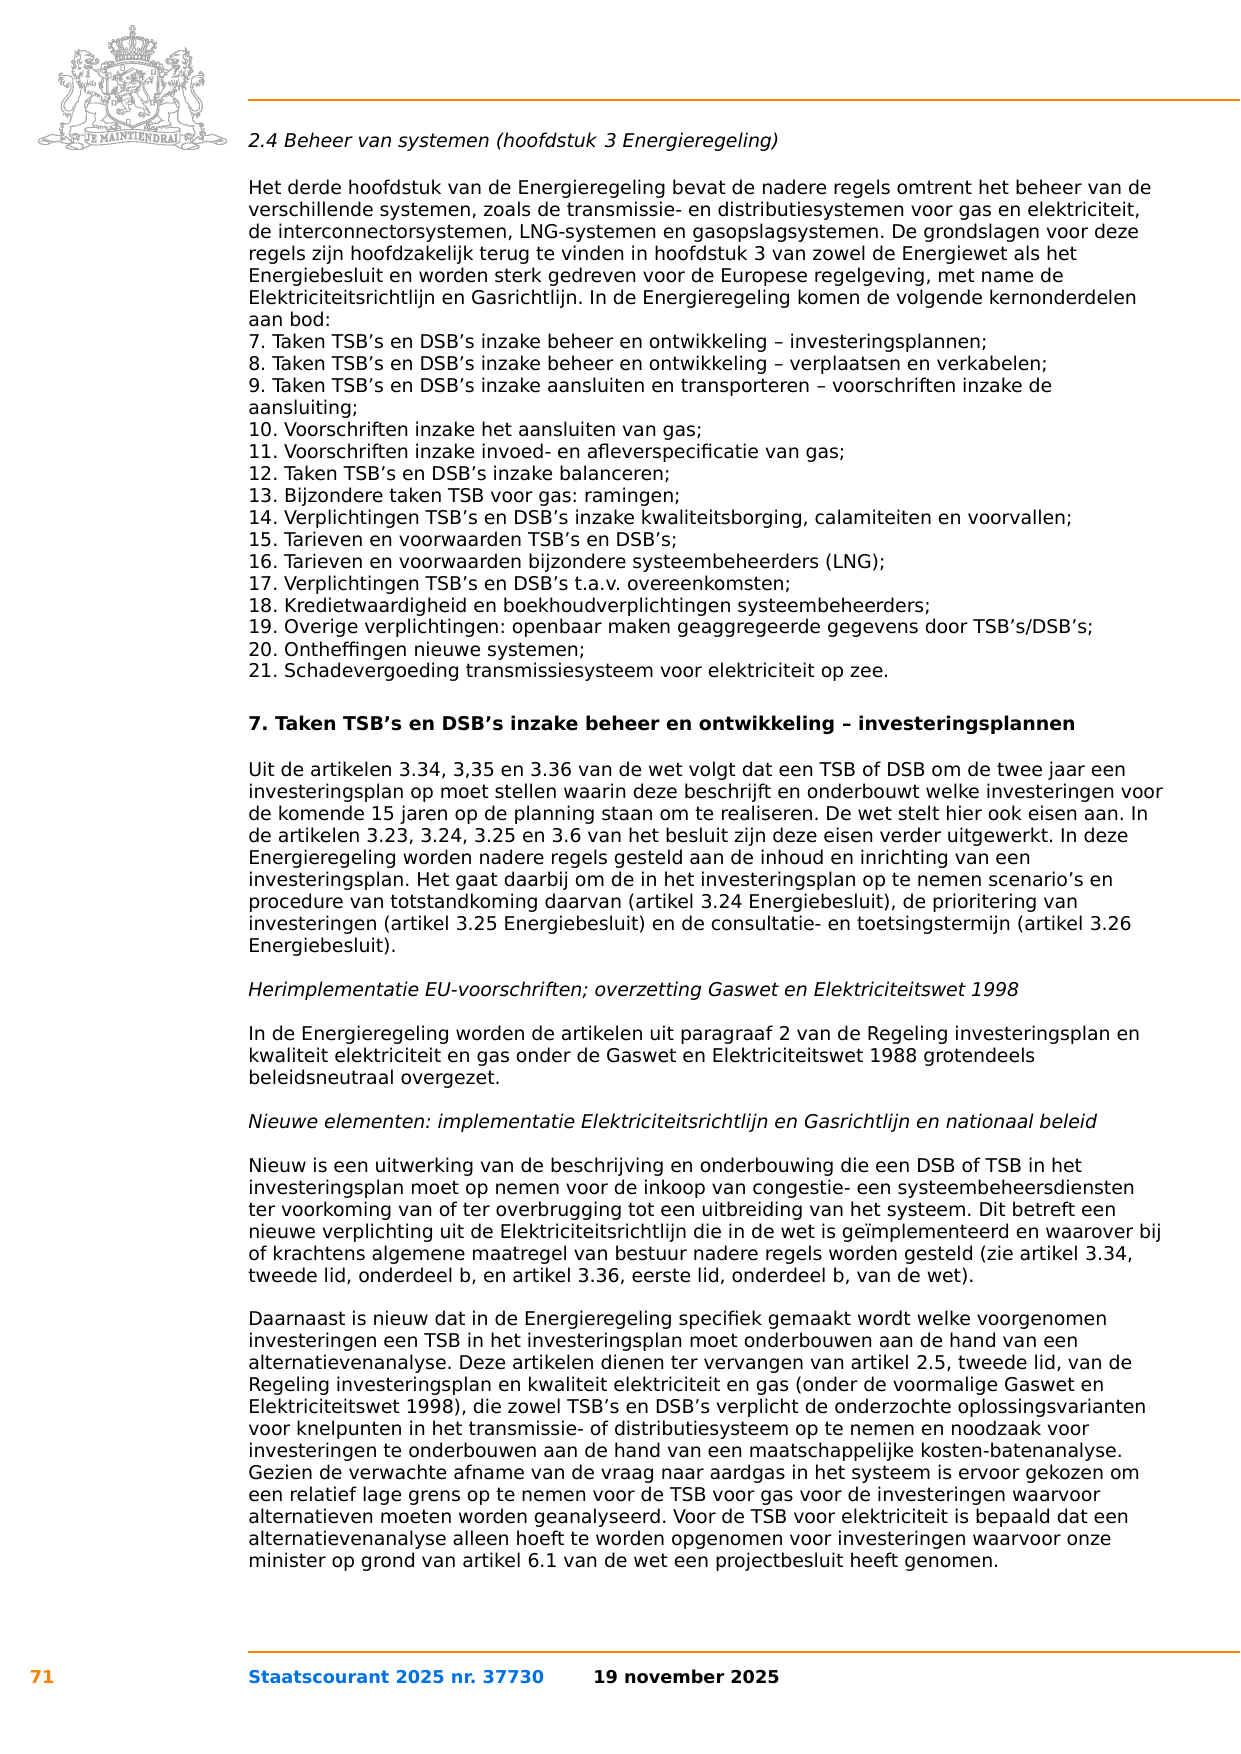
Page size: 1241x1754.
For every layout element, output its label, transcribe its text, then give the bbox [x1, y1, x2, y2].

text 16. Tarieven en voorwaarden bijzondere systeembeheerders (LNG); [248, 551, 1163, 572]
text 14. Verplichtingen TSB’s en DSB’s inzake kwaliteitsborging, calamiteiten en voorvallen; [248, 507, 1163, 528]
text 15. Tarieven en voorwaarden TSB’s en DSB’s; [248, 528, 1163, 551]
text Uit de artikelen 3.34, 3,35 en 3.36 van de wet volgt dat een TSB of DSB om de twee jaar een investeringsplan op moet stellen waarin deze beschrijft en onderbouwt welke investeringen voor de komende 15 jaren op de planning staan om te realiseren. De wet stelt hier ook eisen aan. In de artikelen 3.23, 3.24, 3.25 en 3.6 van het besluit zijn deze eisen verder uitgewerkt. In deze Energieregeling worden nadere regels gesteld aan de inhoud en inrichting van een investeringsplan. Het gaat daarbij om de in het investeringsplan op te nemen scenario’s en procedure van totstandkoming daarvan (artikel 3.24 Energiebesluit), de prioritering van investeringen (artikel 3.25 Energiebesluit) en de consultatie- en toetsingstermijn (artikel 3.26 Energiebesluit). [248, 759, 1163, 957]
picture [38, 25, 227, 150]
text 10. Voorschriften inzake het aansluiten van gas; [248, 419, 1163, 441]
subtitle Nieuwe elementen: implementatie Elektriciteitsrichtlijn en Gasrichtlijn en nationaal beleid [248, 1111, 1163, 1133]
text 12. Taken TSB’s en DSB’s inzake balanceren; [248, 463, 1163, 484]
text Het derde hoofdstuk van de Energieregeling bevat de nadere regels omtrent het beheer van de verschillende systemen, zoals de transmissie- en distributiesystemen voor gas en elektriciteit, de interconnectorsystemen, LNG-systemen en gasopslagsystemen. De grondslagen voor deze regels zijn hoofdzakelijk terug te vinden in hoofdstuk 3 van zowel de Energiewet als het Energiebesluit en worden sterk gedreven voor de Europese regelgeving, met name de Elektriciteitsrichtlijn en Gasrichtlijn. In de Energieregeling komen de volgende kernonderdelen aan bod: [248, 177, 1163, 331]
text 18. Kredietwaardigheid en boekhoudverplichtingen systeembeheerders; [248, 594, 1163, 616]
text Nieuw is een uitwerking van de beschrijving en onderbouwing die een DSB of TSB in het investeringsplan moet op nemen voor de inkoop van congestie- een systeembeheersdiensten ter voorkoming van of ter overbrugging tot een uitbreiding van het systeem. Dit betreft een nieuwe verplichting uit de Elektriciteitsrichtlijn die in de wet is geïmplementeerd en waarover bij of krachtens algemene maatregel van bestuur nadere regels worden gesteld (zie artikel 3.34, tweede lid, onderdeel b, en artikel 3.36, eerste lid, onderdeel b, van de wet). [248, 1154, 1163, 1286]
text 19. Overige verplichtingen: openbaar maken geaggregeerde gegevens door TSB’s/DSB’s; [248, 616, 1163, 638]
text 7. Taken TSB’s en DSB’s inzake beheer en ontwikkeling – investeringsplannen; [248, 331, 1163, 353]
text 17. Verplichtingen TSB’s en DSB’s t.a.v. overeenkomsten; [248, 572, 1163, 594]
text 8. Taken TSB’s en DSB’s inzake beheer en ontwikkeling – verplaatsen en verkabelen; [248, 353, 1163, 375]
text 9. Taken TSB’s en DSB’s inzake aansluiten en transporteren – voorschriften inzake de aansluiting; [248, 375, 1163, 419]
text 20. Ontheffingen nieuwe systemen; [248, 638, 1163, 660]
text 11. Voorschriften inzake invoed- en afleverspecificatie van gas; [248, 441, 1163, 463]
text Daarnaast is nieuw dat in de Energieregeling specifiek gemaakt wordt welke voorgenomen investeringen een TSB in het investeringsplan moet onderbouwen aan de hand van een alternatievenanalyse. Deze artikelen dienen ter vervangen van artikel 2.5, tweede lid, van de Regeling investeringsplan en kwaliteit elektriciteit en gas (onder de voormalige Gaswet en Elektriciteitswet 1998), die zowel TSB’s en DSB’s verplicht de onderzochte oplossingsvarianten voor knelpunten in het transmissie- of distributiesysteem op te nemen en noodzaak voor investeringen te onderbouwen aan de hand van een maatschappelijke kosten-batenanalyse. Gezien de verwachte afname van de vraag naar aardgas in het systeem is ervoor gekozen om een relatief lage grens op te nemen voor de TSB voor gas voor de investeringen waarvoor alternatieven moeten worden geanalyseerd. Voor de TSB voor elektriciteit is bepaald dat een alternatievenanalyse alleen hoeft te worden opgenomen voor investeringen waarvoor onze minister op grond van artikel 6.1 van de wet een projectbesluit heeft genomen. [248, 1308, 1163, 1572]
text In de Energieregeling worden de artikelen uit paragraaf 2 van de Regeling investeringsplan en kwaliteit elektriciteit en gas onder de Gaswet en Elektriciteitswet 1988 grotendeels beleidsneutraal overgezet. [248, 1023, 1163, 1089]
text 21. Schadevergoeding transmissiesysteem voor elektriciteit op zee. [248, 660, 1163, 682]
text 13. Bijzondere taken TSB voor gas: ramingen; [248, 484, 1163, 507]
subtitle 2.4 Beheer van systemen (hoofdstuk 3 Energieregeling) [248, 130, 1163, 152]
subtitle 7. Taken TSB’s en DSB’s inzake beheer en ontwikkeling – investeringsplannen [248, 712, 1163, 734]
subtitle Herimplementatie EU-voorschriften; overzetting Gaswet en Elektriciteitswet 1998 [248, 979, 1163, 1001]
